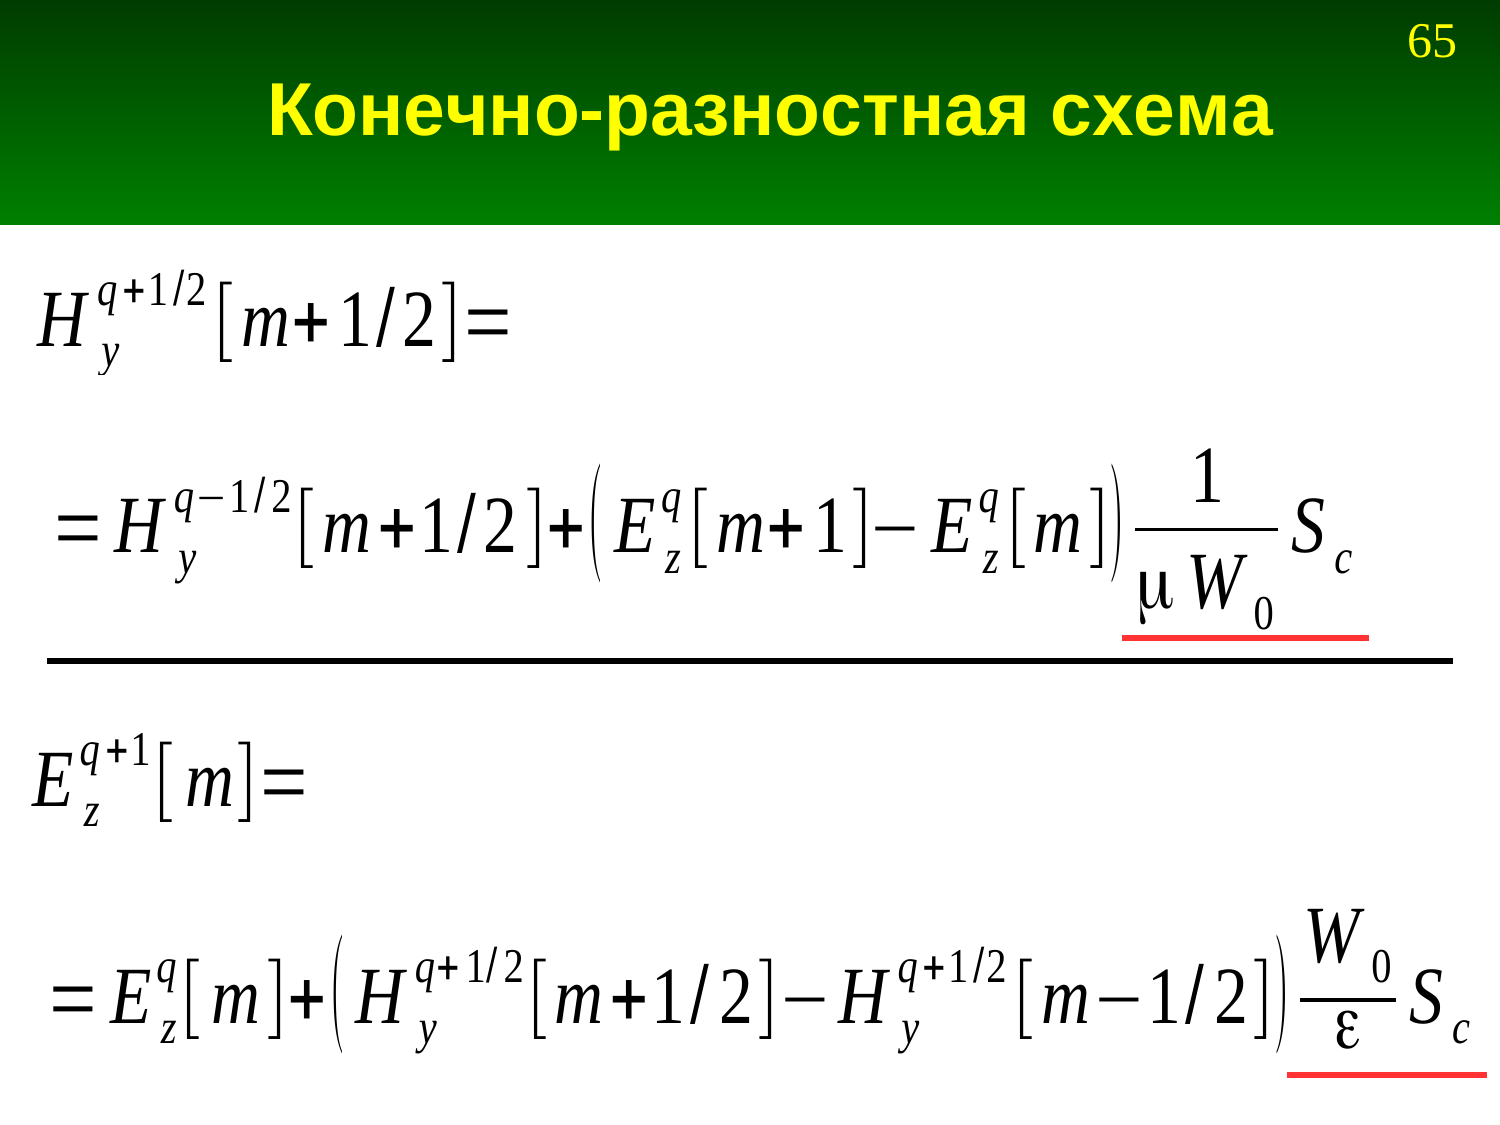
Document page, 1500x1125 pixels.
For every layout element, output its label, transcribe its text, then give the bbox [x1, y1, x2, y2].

title Конечно-разностная схема [100, 7, 1441, 204]
chart [29, 891, 1488, 1061]
chart [34, 431, 1369, 638]
chart [16, 259, 534, 375]
chart [11, 719, 329, 835]
